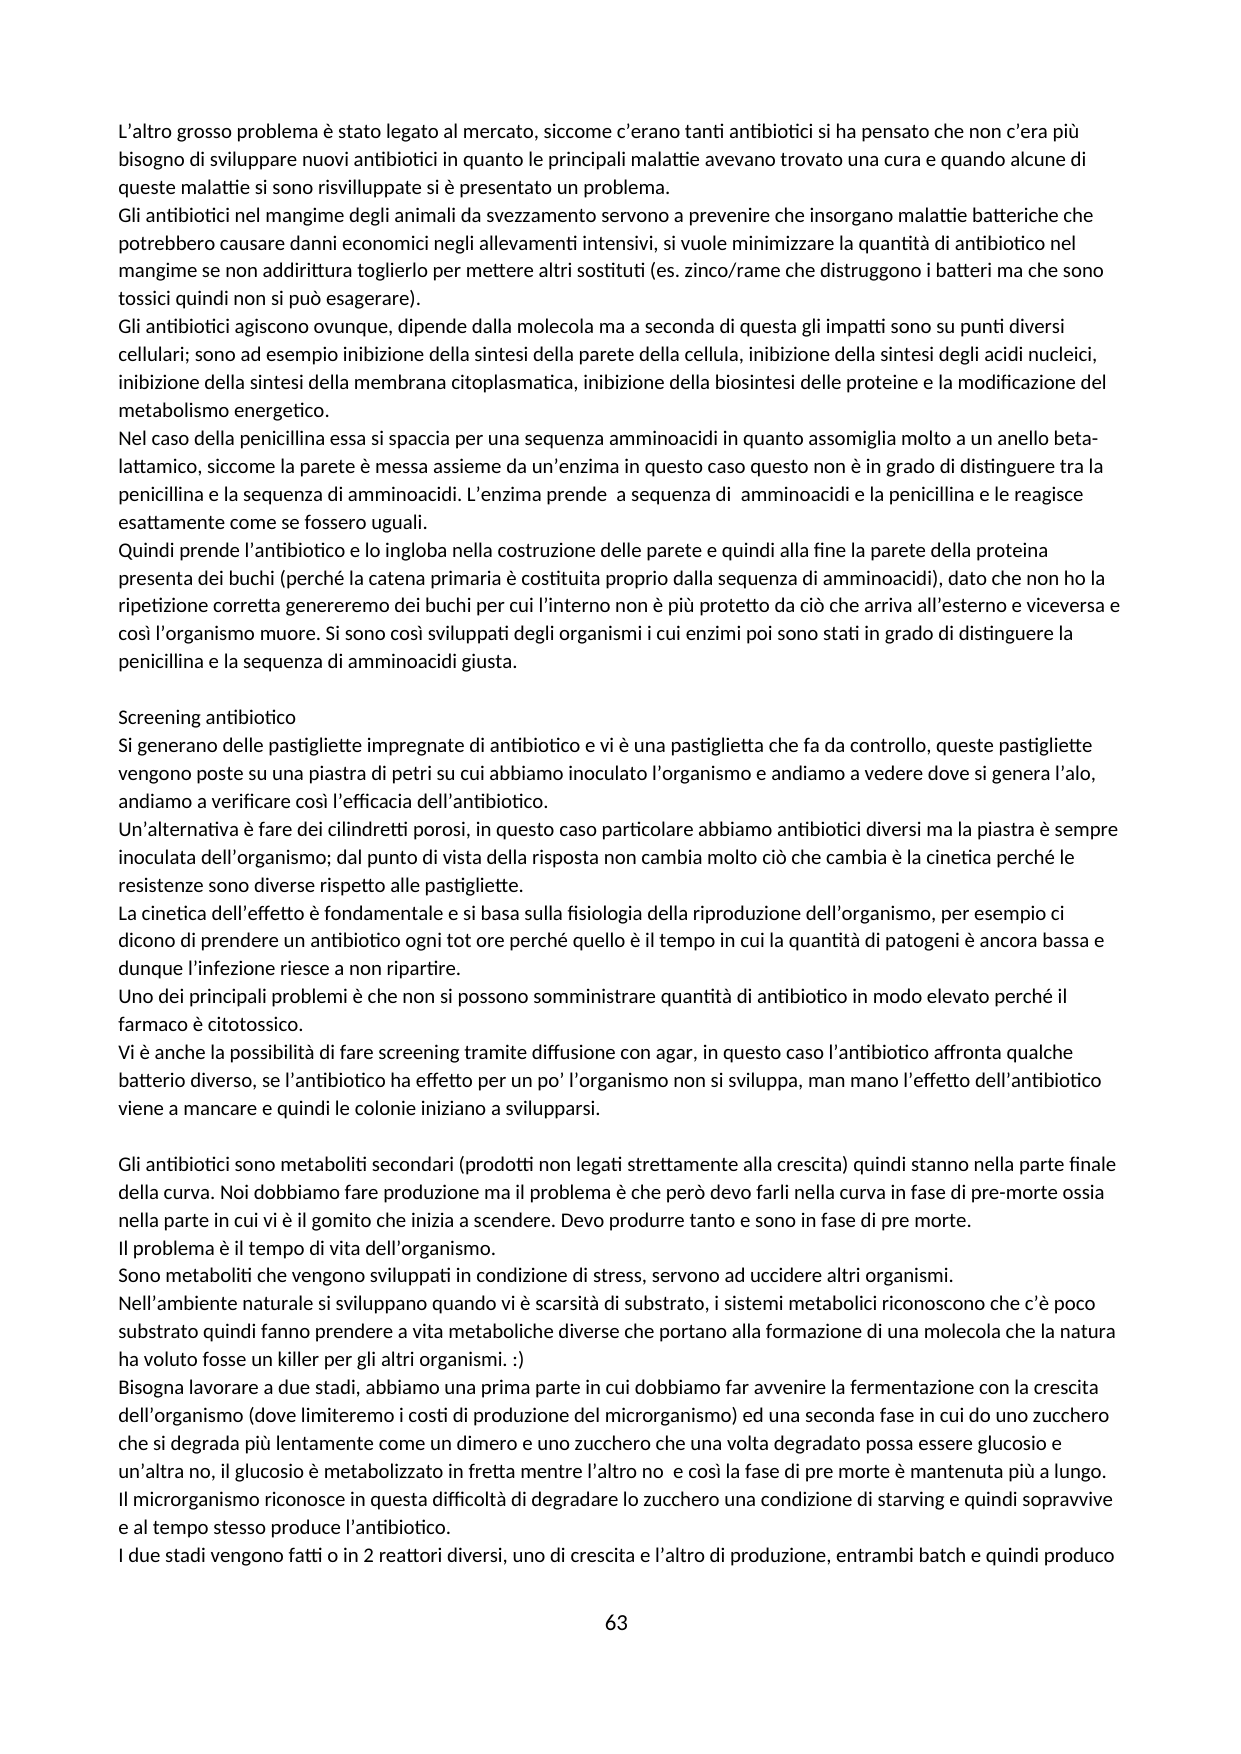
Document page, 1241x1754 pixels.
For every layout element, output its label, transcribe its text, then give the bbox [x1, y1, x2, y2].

text L’altro grosso problema è stato legato al mercato, siccome c’erano tanti antibiotici si ha pensato che non c’era più bisogno di sviluppare nuovi antibiotici in quanto le principali malattie avevano trovato una cura e quando alcune di queste malattie si sono risvilluppate si è presentato un problema. Gli antibiotici nel mangime degli animali da svezzamento servono a prevenire che insorgano malattie batteriche che potrebbero causare danni economici negli allevamenti intensivi, si vuole minimizzare la quantità di antibiotico nel mangime se non addirittura toglierlo per mettere altri sostituti (es. zinco/rame che distruggono i batteri ma che sono tossici quindi non si può esagerare). Gli antibiotici agiscono ovunque, dipende dalla molecola ma a seconda di questa gli impatti sono su punti diversi cellulari; sono ad esempio inibizione della sintesi della parete della cellula, inibizione della sintesi degli acidi nucleici, inibizione della sintesi della membrana citoplasmatica, inibizione della biosintesi delle proteine e la modificazione del metabolismo energetico. Nel caso della penicillina essa si spaccia per una sequenza amminoacidi in quanto assomiglia molto a un anello beta-lattamico, siccome la parete è messa assieme da un’enzima in questo caso questo non è in grado di distinguere tra la penicillina e la sequenza di amminoacidi. L’enzima prende a sequenza di amminoacidi e la penicillina e le reagisce esattamente come se fossero uguali. Quindi prende l’antibiotico e lo ingloba nella costruzione delle parete e quindi alla fine la parete della proteina presenta dei buchi (perché la catena primaria è costituita proprio dalla sequenza di amminoacidi), dato che non ho la ripetizione corretta genereremo dei buchi per cui l’interno non è più protetto da ciò che arriva all’esterno e viceversa e così l’organismo muore. Si sono così sviluppati degli organismi i cui enzimi poi sono stati in grado di distinguere la penicillina e la sequenza di amminoacidi giusta. Screening antibiotico Si generano delle pastigliette impregnate di antibiotico e vi è una pastiglietta che fa da controllo, queste pastigliette vengono poste su una piastra di petri su cui abbiamo inoculato l’organismo e andiamo a vedere dove si genera l’alo, andiamo a verificare così l’efficacia dell’antibiotico. Un’alternativa è fare dei cilindretti porosi, in questo caso particolare abbiamo antibiotici diversi ma la piastra è sempre inoculata dell’organismo; dal punto di vista della risposta non cambia molto ciò che cambia è la cinetica perché le resistenze sono diverse rispetto alle pastigliette. La cinetica dell’effetto è fondamentale e si basa sulla fisiologia della riproduzione dell’organismo, per esempio ci dicono di prendere un antibiotico ogni tot ore perché quello è il tempo in cui la quantità di patogeni è ancora bassa e dunque l’infezione riesce a non ripartire. Uno dei principali problemi è che non si possono somministrare quantità di antibiotico in modo elevato perché il farmaco è citotossico. Vi è anche la possibilità di fare screening tramite diffusione con agar, in questo caso l’antibiotico affronta qualche batterio diverso, se l’antibiotico ha effetto per un po’ l’organismo non si sviluppa, man mano l’effetto dell’antibiotico viene a mancare e quindi le colonie iniziano a svilupparsi. Gli antibiotici sono metaboliti secondari (prodotti non legati strettamente alla crescita) quindi stanno nella parte finale della curva. Noi dobbiamo fare produzione ma il problema è che però devo farli nella curva in fase di pre-morte ossia nella parte in cui vi è il gomito che inizia a scendere. Devo produrre tanto e sono in fase di pre morte. Il problema è il tempo di vita dell’organismo. Sono metaboliti che vengono sviluppati in condizione di stress, servono ad uccidere altri organismi. Nell’ambiente naturale si sviluppano quando vi è scarsità di substrato, i sistemi metabolici riconoscono che c’è poco substrato quindi fanno prendere a vita metaboliche diverse che portano alla formazione di una molecola che la natura ha voluto fosse un killer per gli altri organismi. :) Bisogna lavorare a due stadi, abbiamo una prima parte in cui dobbiamo far avvenire la fermentazione con la crescita dell’organismo (dove limiteremo i costi di produzione del microrganismo) ed una seconda fase in cui do uno zucchero che si degrada più lentamente come un dimero e uno zucchero che una volta degradato possa essere glucosio e un’altra no, il glucosio è metabolizzato in fretta mentre l’altro no e così la fase di pre morte è mantenuta più a lungo. Il microrganismo riconosce in questa difficoltà di degradare lo zucchero una condizione di starving e quindi sopravvive e al tempo stesso produce l’antibiotico. I due stadi vengono fatti o in 2 reattori diversi, uno di crescita e l’altro di produzione, entrambi batch e quindi produco [118, 118, 1124, 1567]
